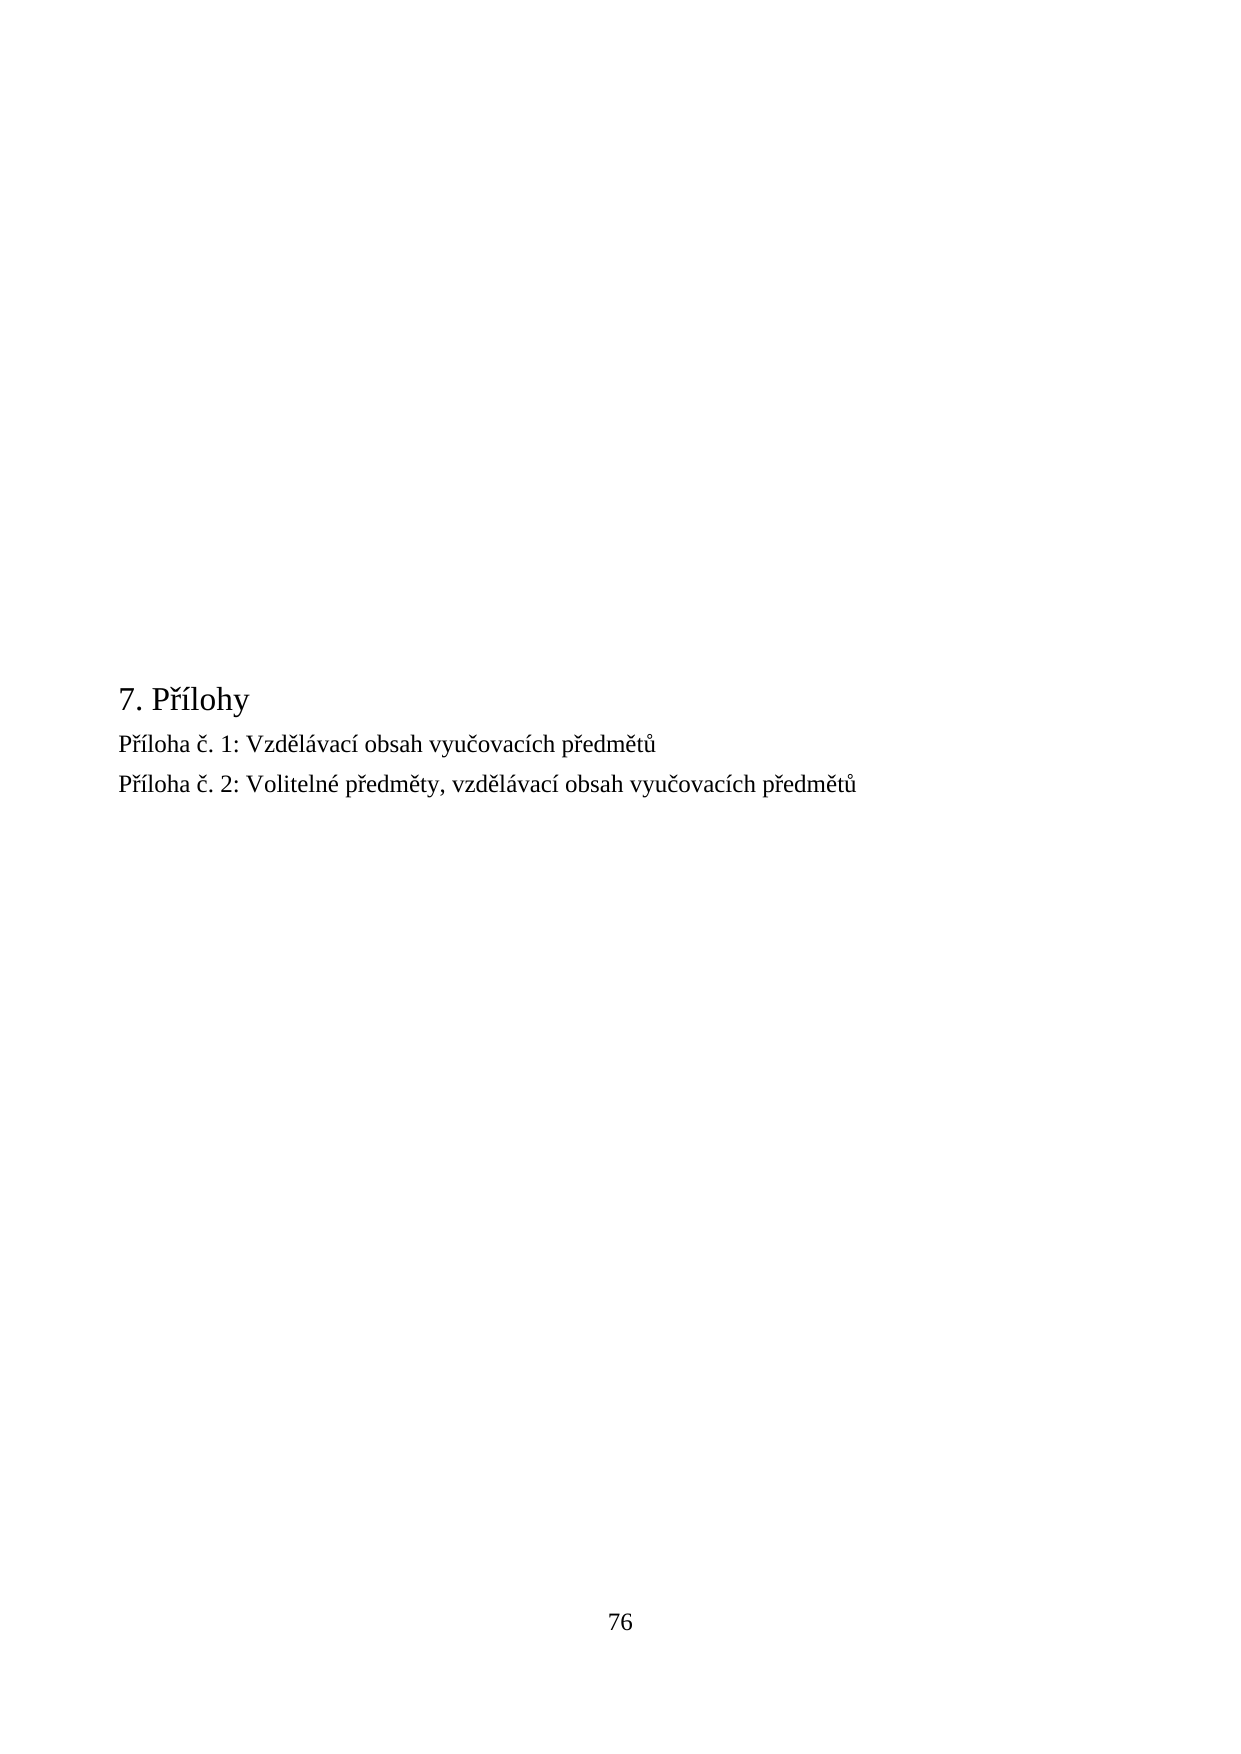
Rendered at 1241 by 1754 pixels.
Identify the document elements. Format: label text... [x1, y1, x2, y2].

text 7. Přílohy [118, 681, 1122, 718]
text Příloha č. 1: Vzdělávací obsah vyučovacích předmětů [118, 730, 1122, 758]
text Příloha č. 2: Volitelné předměty, vzdělávací obsah vyučovacích předmětů [118, 771, 1122, 798]
